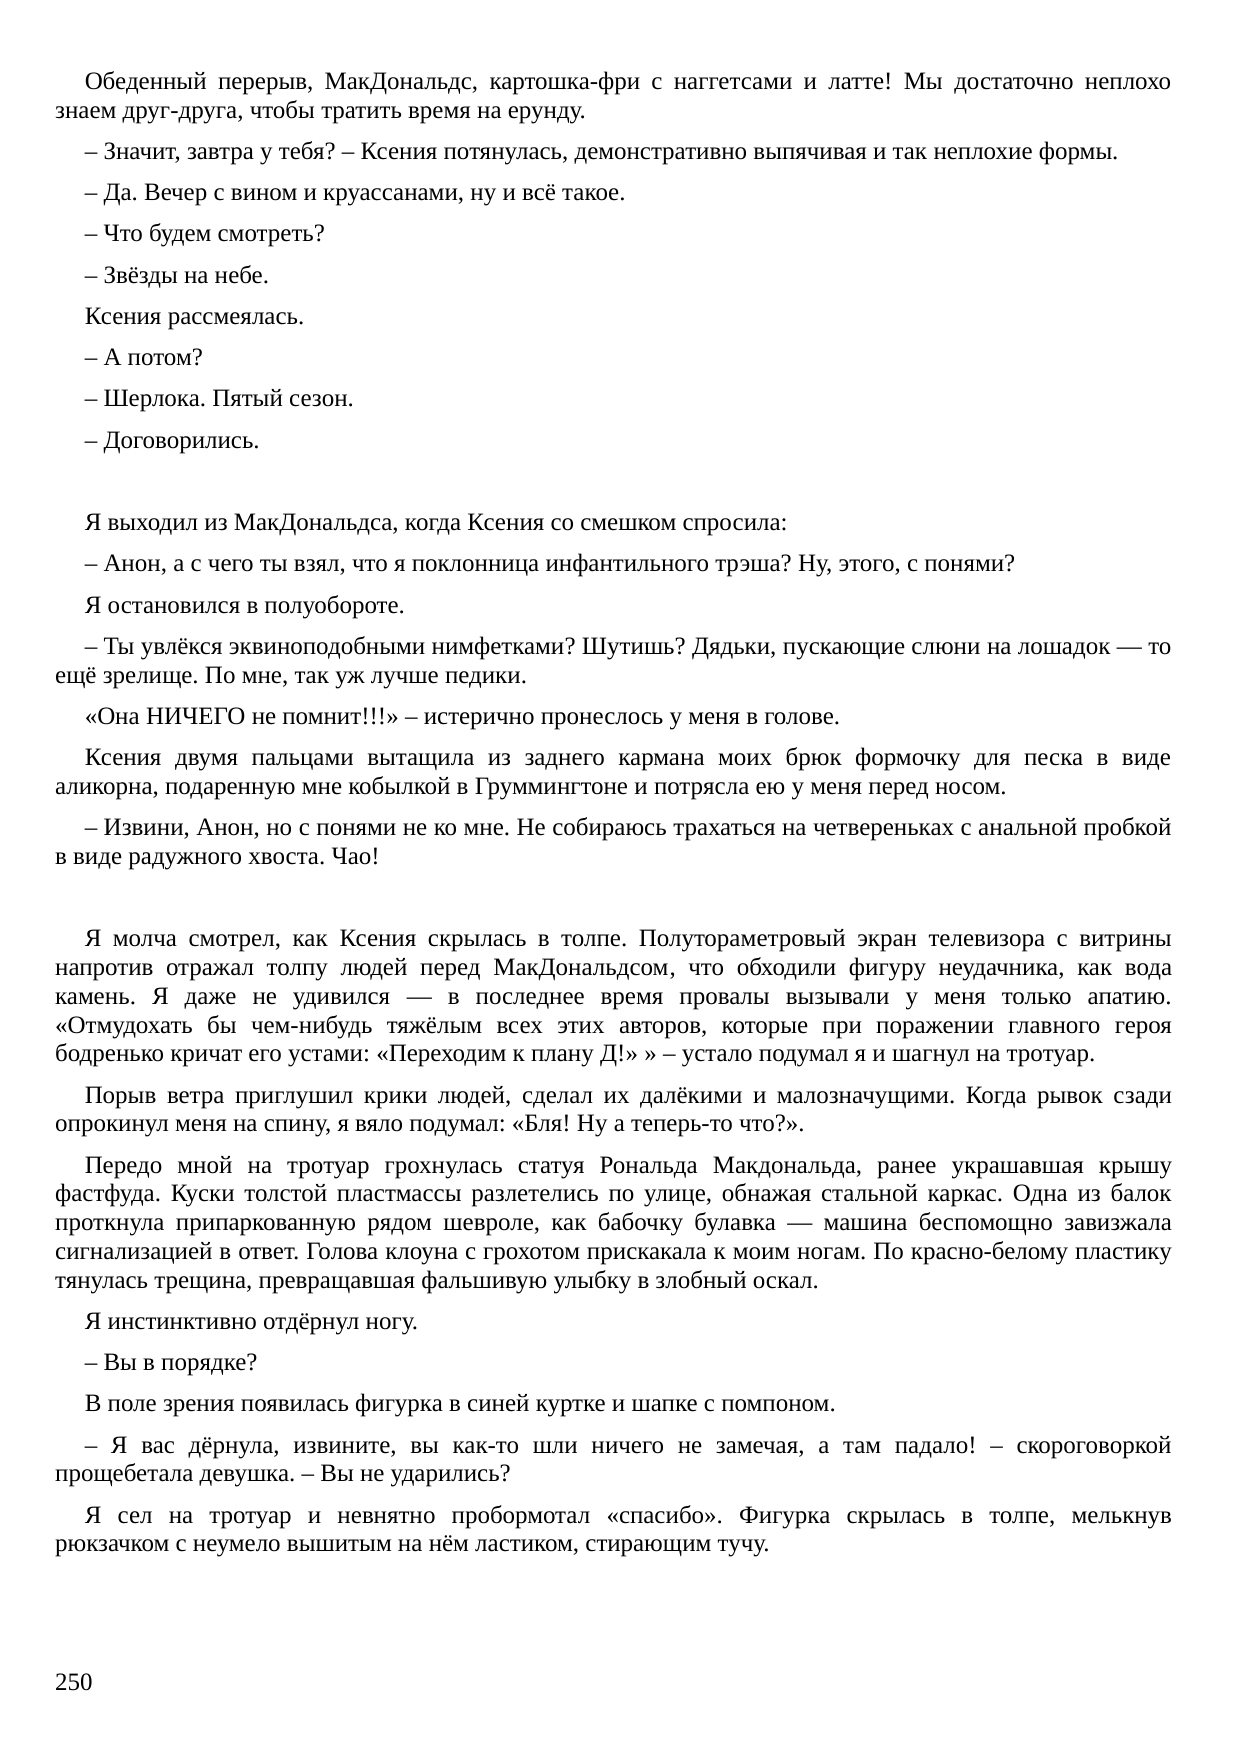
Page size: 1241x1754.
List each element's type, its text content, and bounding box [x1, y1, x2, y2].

text – Значит, завтра у тебя? – Ксения потянулась, демонстративно выпячивая и так неплохие формы. [55, 136, 1173, 165]
text – Ты увлёкся эквиноподобными нимфетками? Шутишь? Дядьки, пускающие слюни на лошадок — то ещё зрелище. По мне, так уж лучше педики. [55, 631, 1173, 688]
text Порыв ветра приглушил крики людей, сделал их далёкими и малозначущими. Когда рывок сзади опрокинул меня на спину, я вяло подумал: «Бля! Ну а теперь-то что?». [55, 1080, 1173, 1137]
text В поле зрения появилась фигурка в синей куртке и шапке с помпоном. [55, 1388, 1173, 1417]
text – Что будем смотреть? [55, 218, 1173, 247]
text – Звёзды на небе. [55, 260, 1173, 288]
text «Она НИЧЕГО не помнит!!!» – истерично пронеслось у меня в голове. [55, 701, 1173, 730]
text Я молча смотрел, как Ксения скрылась в толпе. Полутораметровый экран телевизора с витрины напротив отражал толпу людей перед МакДональдсом, что обходили фигуру неудачника, как вода камень. Я даже не удивился — в последнее время провалы вызывали у меня только апатию. «Отмудохать бы чем-нибудь тяжёлым всех этих авторов, которые при поражении главного героя бодренько кричат его устами: «Переходим к плану Д!» » – устало подумал я и шагнул на тротуар. [55, 923, 1173, 1067]
text – Анон, а с чего ты взял, что я поклонница инфантильного трэша? Ну, этого, с понями? [55, 548, 1173, 577]
text Я инстинктивно отдёрнул ногу. [55, 1306, 1173, 1335]
text Ксения рассмеялась. [55, 301, 1173, 330]
text – Я вас дёрнула, извините, вы как-то шли ничего не замечая, а там падало! – скороговоркой прощебетала девушка. – Вы не ударились? [55, 1430, 1173, 1487]
text – Шерлока. Пятый сезон. [55, 383, 1173, 412]
text Передо мной на тротуар грохнулась статуя Рональда Макдональда, ранее украшавшая крышу фастфуда. Куски толстой пластмассы разлетелись по улице, обнажая стальной каркас. Одна из балок проткнула припаркованную рядом шевроле, как бабочку булавка — машина беспомощно завизжала сигнализацией в ответ. Голова клоуна с грохотом прискакала к моим ногам. По красно-белому пластику тянулась трещина, превращавшая фальшивую улыбку в злобный оскал. [55, 1150, 1173, 1293]
text Я выходил из МакДональдса, когда Ксения со смешком спросила: [55, 507, 1173, 536]
text Ксения двумя пальцами вытащила из заднего кармана моих брюк формочку для песка в виде аликорна, подаренную мне кобылкой в Груммингтоне и потрясла ею у меня перед носом. [55, 742, 1173, 800]
text Я остановился в полуобороте. [55, 590, 1173, 618]
text – Да. Вечер с вином и круассанами, ну и всё такое. [55, 177, 1173, 206]
text – А потом? [55, 342, 1173, 371]
text – Вы в порядке? [55, 1347, 1173, 1376]
text Обеденный перерыв, МакДональдс, картошка-фри с наггетсами и латте! Мы достаточно неплохо знаем друг-друга, чтобы тратить время на ерунду. [55, 66, 1173, 123]
text – Договорились. [55, 425, 1173, 453]
text – Извини, Анон, но с понями не ко мне. Не собираюсь трахаться на четвереньках с анальной пробкой в виде радужного хвоста. Чао! [55, 812, 1173, 870]
text Я сел на тротуар и невнятно пробормотал «спасибо». Фигурка скрылась в толпе, мелькнув рюкзачком с неумело вышитым на нём ластиком, стирающим тучу. [55, 1500, 1173, 1557]
